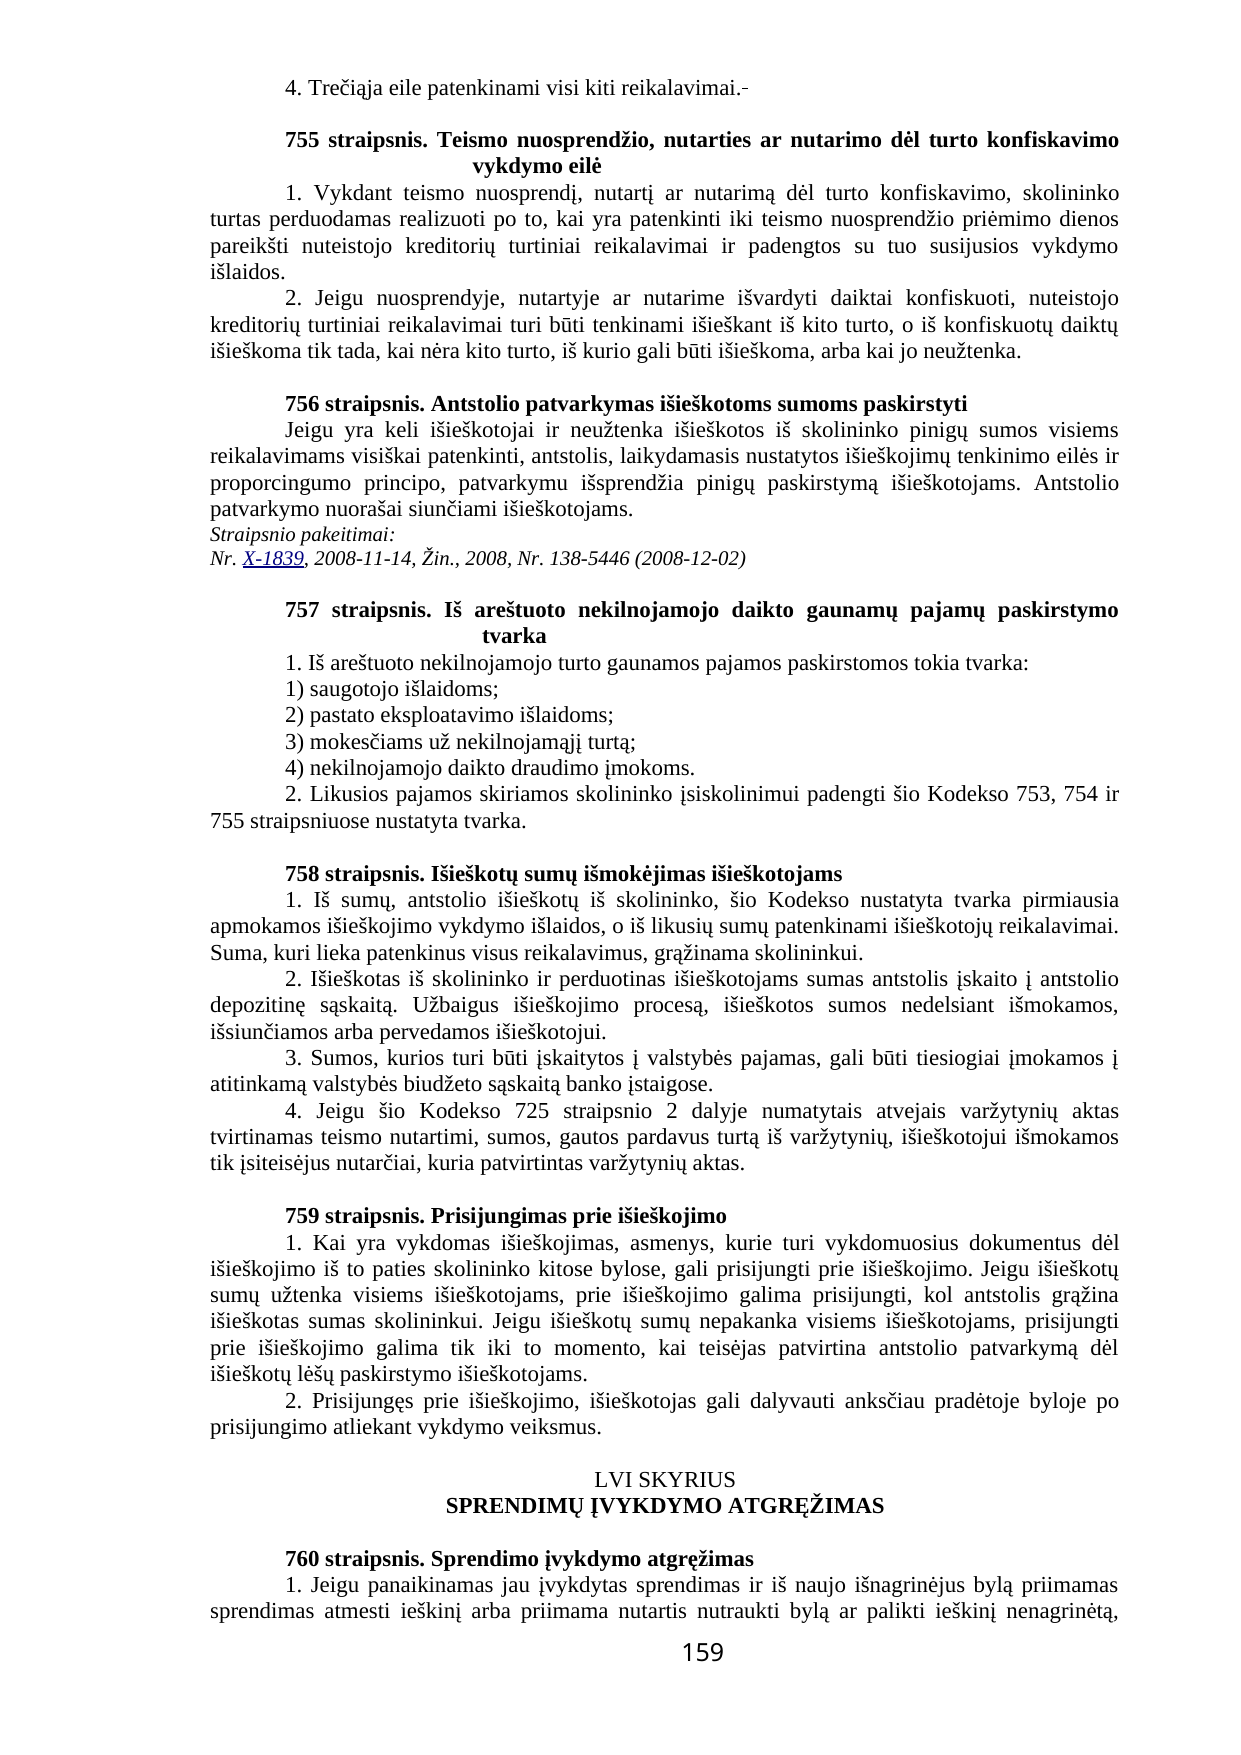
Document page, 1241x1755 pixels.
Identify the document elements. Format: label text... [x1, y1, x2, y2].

text 757 straipsnis. Iš areštuoto nekilnojamojo daikto gaunamų pajamų paskirstymo tvarka [285, 596, 1120, 649]
text 760 straipsnis. Sprendimo įvykdymo atgręžimas [210, 1545, 1120, 1571]
text 2. Likusios pajamos skiriamos skolininko įsiskolinimui padengti šio Kodekso 753, 754 ir 755 straipsniuose nustatyta tvarka. [210, 781, 1120, 833]
text 4) nekilnojamojo daikto draudimo įmokoms. [210, 754, 1120, 781]
text Jeigu yra keli išieškotojai ir neužtenka išieškotos iš skolininko pinigų sumos visiems reikalavimams visiškai patenkinti, antstolis, laikydamasis nustatytos išieškojimų tenkinimo eilės ir proporcingumo principo, patvarkymu išsprendžia pinigų paskirstymą išieškotojams. Antstolio patvarkymo nuorašai siunčiami išieškotojams. [210, 416, 1120, 522]
text 1) saugotojo išlaidoms; [210, 675, 1120, 701]
text 758 straipsnis. Išieškotų sumų išmokėjimas išieškotojams [210, 859, 1120, 886]
text 2. Jeigu nuosprendyje, nutartyje ar nutarime išvardyti daiktai konfiskuoti, nuteistojo kreditorių turtiniai reikalavimai turi būti tenkinami išieškant iš kito turto, o iš konfiskuotų daiktų išieškoma tik tada, kai nėra kito turto, iš kurio gali būti išieškoma, arba kai jo neužtenka. [210, 284, 1120, 363]
text 4. Trečiąja eile patenkinami visi kiti reikalavimai. [210, 73, 1120, 100]
text 2. Išieškotas iš skolininko ir perduotinas išieškotojams sumas antstolis įskaito į antstolio depozitinę sąskaitą. Užbaigus išieškojimo procesą, išieškotos sumos nedelsiant išmokamos, išsiunčiamos arba pervedamos išieškotojui. [210, 965, 1120, 1044]
subtitle SPRENDIMŲ ĮVYKDYMO ATGRĘŽIMAS [210, 1492, 1120, 1518]
text Nr. X-1839, 2008-11-14, Žin., 2008, Nr. 138-5446 (2008-12-02) [210, 546, 1120, 570]
text 756 straipsnis. Antstolio patvarkymas išieškotoms sumoms paskirstyti [210, 390, 1120, 416]
text 1. Vykdant teismo nuosprendį, nutartį ar nutarimą dėl turto konfiskavimo, skolininko turtas perduodamas realizuoti po to, kai yra patenkinti iki teismo nuosprendžio priėmimo dienos pareikšti nuteistojo kreditorių turtiniai reikalavimai ir padengtos su tuo susijusios vykdymo išlaidos. [210, 179, 1120, 284]
text 1. Jeigu panaikinamas jau įvykdytas sprendimas ir iš naujo išnagrinėjus bylą priimamas sprendimas atmesti ieškinį arba priimama nutartis nutraukti bylą ar palikti ieškinį nenagrinėtą, [210, 1571, 1120, 1624]
text 759 straipsnis. Prisijungimas prie išieškojimo [210, 1202, 1120, 1228]
text 755 straipsnis. Teismo nuosprendžio, nutarties ar nutarimo dėl turto konfiskavimo vykdymo eilė [285, 126, 1120, 179]
text 1. Iš areštuoto nekilnojamojo turto gaunamos pajamos paskirstomos tokia tvarka: [210, 649, 1120, 675]
text 1. Iš sumų, antstolio išieškotų iš skolininko, šio Kodekso nustatyta tvarka pirmiausia apmokamos išieškojimo vykdymo išlaidos, o iš likusių sumų patenkinami išieškotojų reikalavimai. Suma, kuri lieka patenkinus visus reikalavimus, grąžinama skolininkui. [210, 886, 1120, 965]
text 3) mokesčiams už nekilnojamąjį turtą; [210, 728, 1120, 754]
text 2. Prisijungęs prie išieškojimo, išieškotojas gali dalyvauti anksčiau pradėtoje byloje po prisijungimo atliekant vykdymo veiksmus. [210, 1387, 1120, 1439]
text 3. Sumos, kurios turi būti įskaitytos į valstybės pajamas, gali būti tiesiogiai įmokamos į atitinkamą valstybės biudžeto sąskaitą banko įstaigose. [210, 1044, 1120, 1097]
text Straipsnio pakeitimai: [210, 522, 1120, 546]
text 2) pastato eksploatavimo išlaidoms; [210, 701, 1120, 728]
text 4. Jeigu šio Kodekso 725 straipsnio 2 dalyje numatytais atvejais varžytynių aktas tvirtinamas teismo nutartimi, sumos, gautos pardavus turtą iš varžytynių, išieškotojui išmokamos tik įsiteisėjus nutarčiai, kuria patvirtintas varžytynių aktas. [210, 1097, 1120, 1176]
text LVI SKYRIUS [210, 1466, 1120, 1492]
text 1. Kai yra vykdomas išieškojimas, asmenys, kurie turi vykdomuosius dokumentus dėl išieškojimo iš to paties skolininko kitose bylose, gali prisijungti prie išieškojimo. Jeigu išieškotų sumų užtenka visiems išieškotojams, prie išieškojimo galima prisijungti, kol antstolis grąžina išieškotas sumas skolininkui. Jeigu išieškotų sumų nepakanka visiems išieškotojams, prisijungti prie išieškojimo galima tik iki to momento, kai teisėjas patvirtina antstolio patvarkymą dėl išieškotų lėšų paskirstymo išieškotojams. [210, 1228, 1120, 1387]
